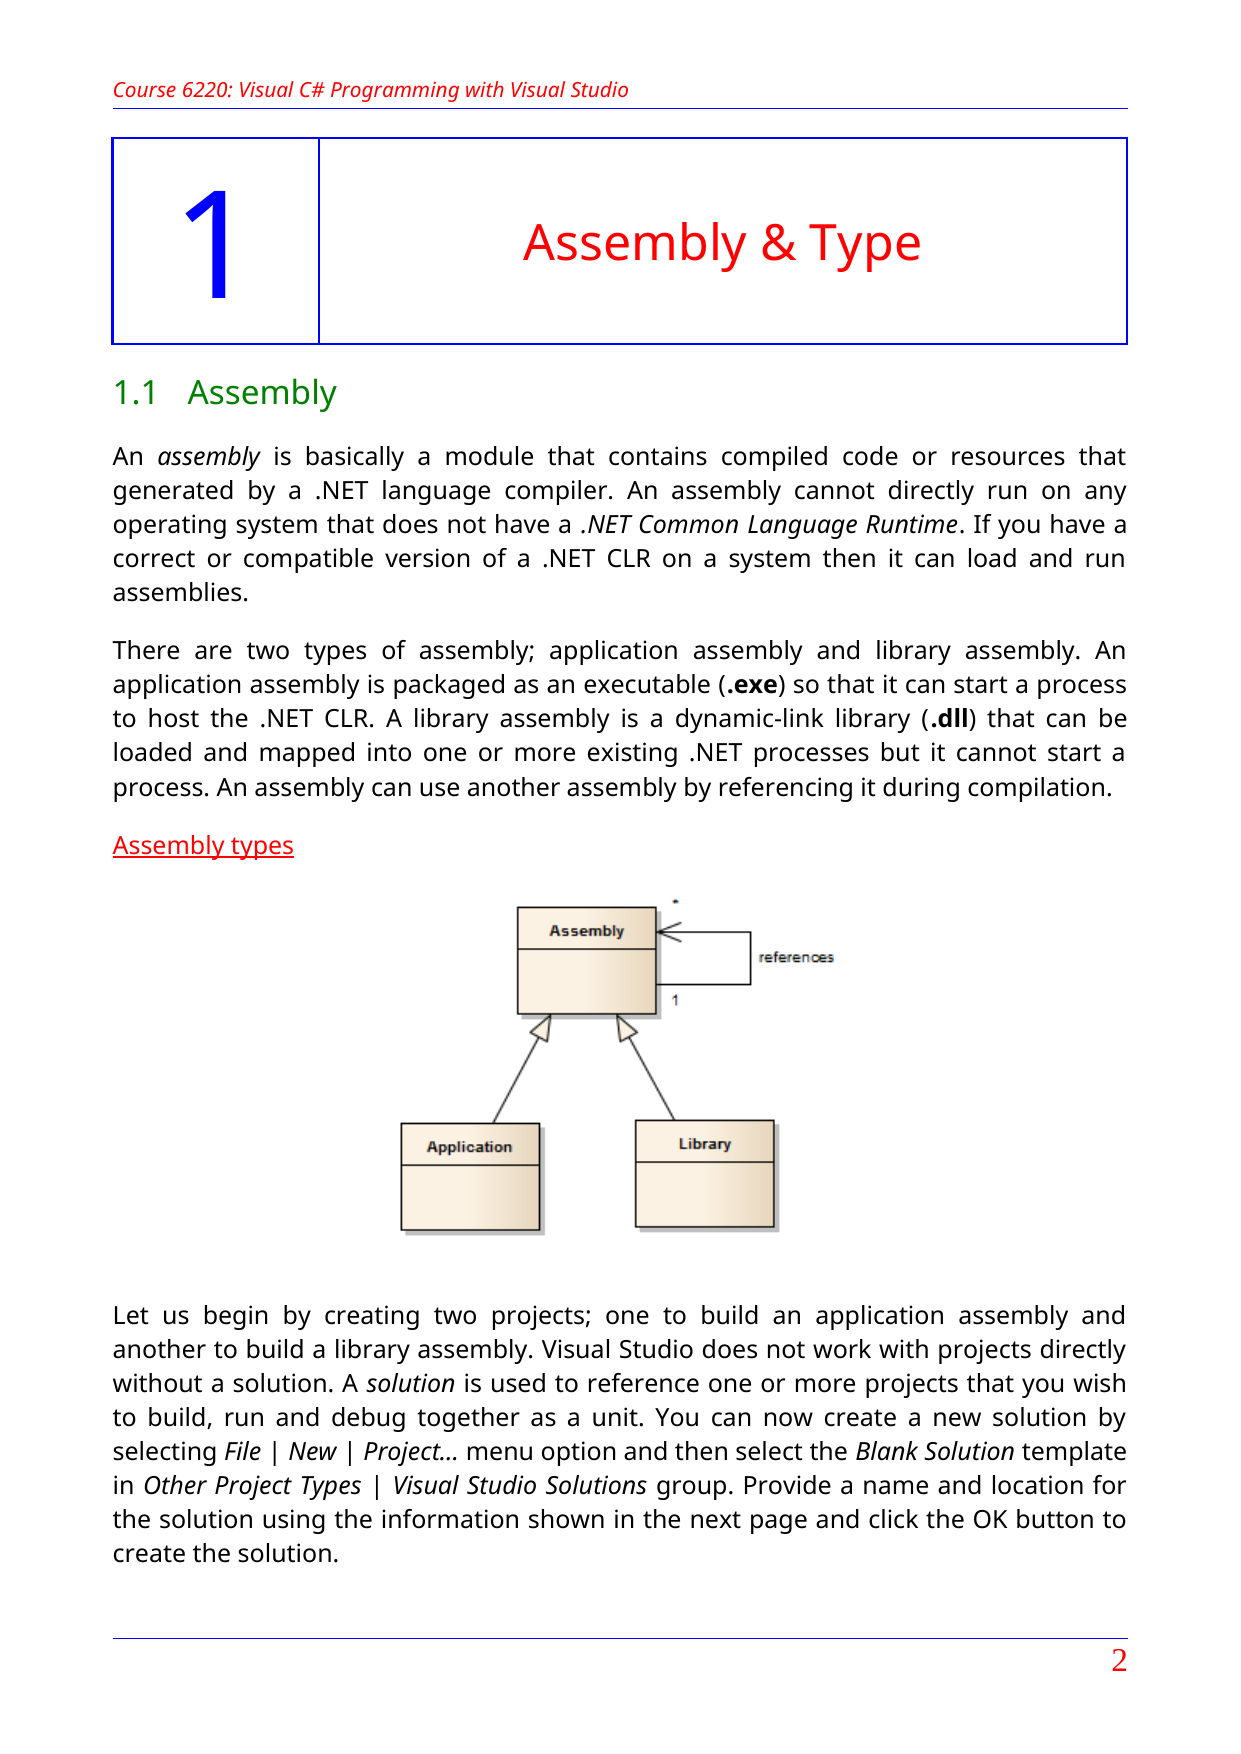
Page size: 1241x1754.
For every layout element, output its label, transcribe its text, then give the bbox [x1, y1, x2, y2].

table_header 1 [114, 139, 318, 343]
text There are two types of assembly; application assembly and library assembly. An application assembly is packaged as an executable (.exe) so that it can start a process to host the .NET CLR. A library assembly is a dynamic-link library (.dll) that can be loaded and mapped into one or more existing .NET processes but it cannot start a process. An assembly can use another assembly by referencing it during compilation. [112, 633, 1128, 803]
text An assembly is basically a module that contains compiled code or resources that generated by a .NET language compiler. An assembly cannot directly run on any operating system that does not have a .NET Common Language Runtime. If you have a correct or compatible version of a .NET CLR on a system then it can load and run assemblies. [112, 438, 1128, 609]
table_header Assembly & Type [320, 139, 1126, 343]
text Assembly types [112, 827, 1128, 861]
picture [390, 893, 851, 1248]
list Assembly [112, 369, 1128, 414]
text Let us begin by creating two projects; one to build an application assembly and another to build a library assembly. Visual Studio does not work with projects directly without a solution. A solution is used to reference one or more projects that you wish to build, run and debug together as a unit. You can now create a new solution by selecting File | New | Project… menu option and then select the Blank Solution template in Other Project Types | Visual Studio Solutions group. Provide a name and location for the solution using the information shown in the next page and click the OK button to create the solution. [112, 1298, 1128, 1570]
